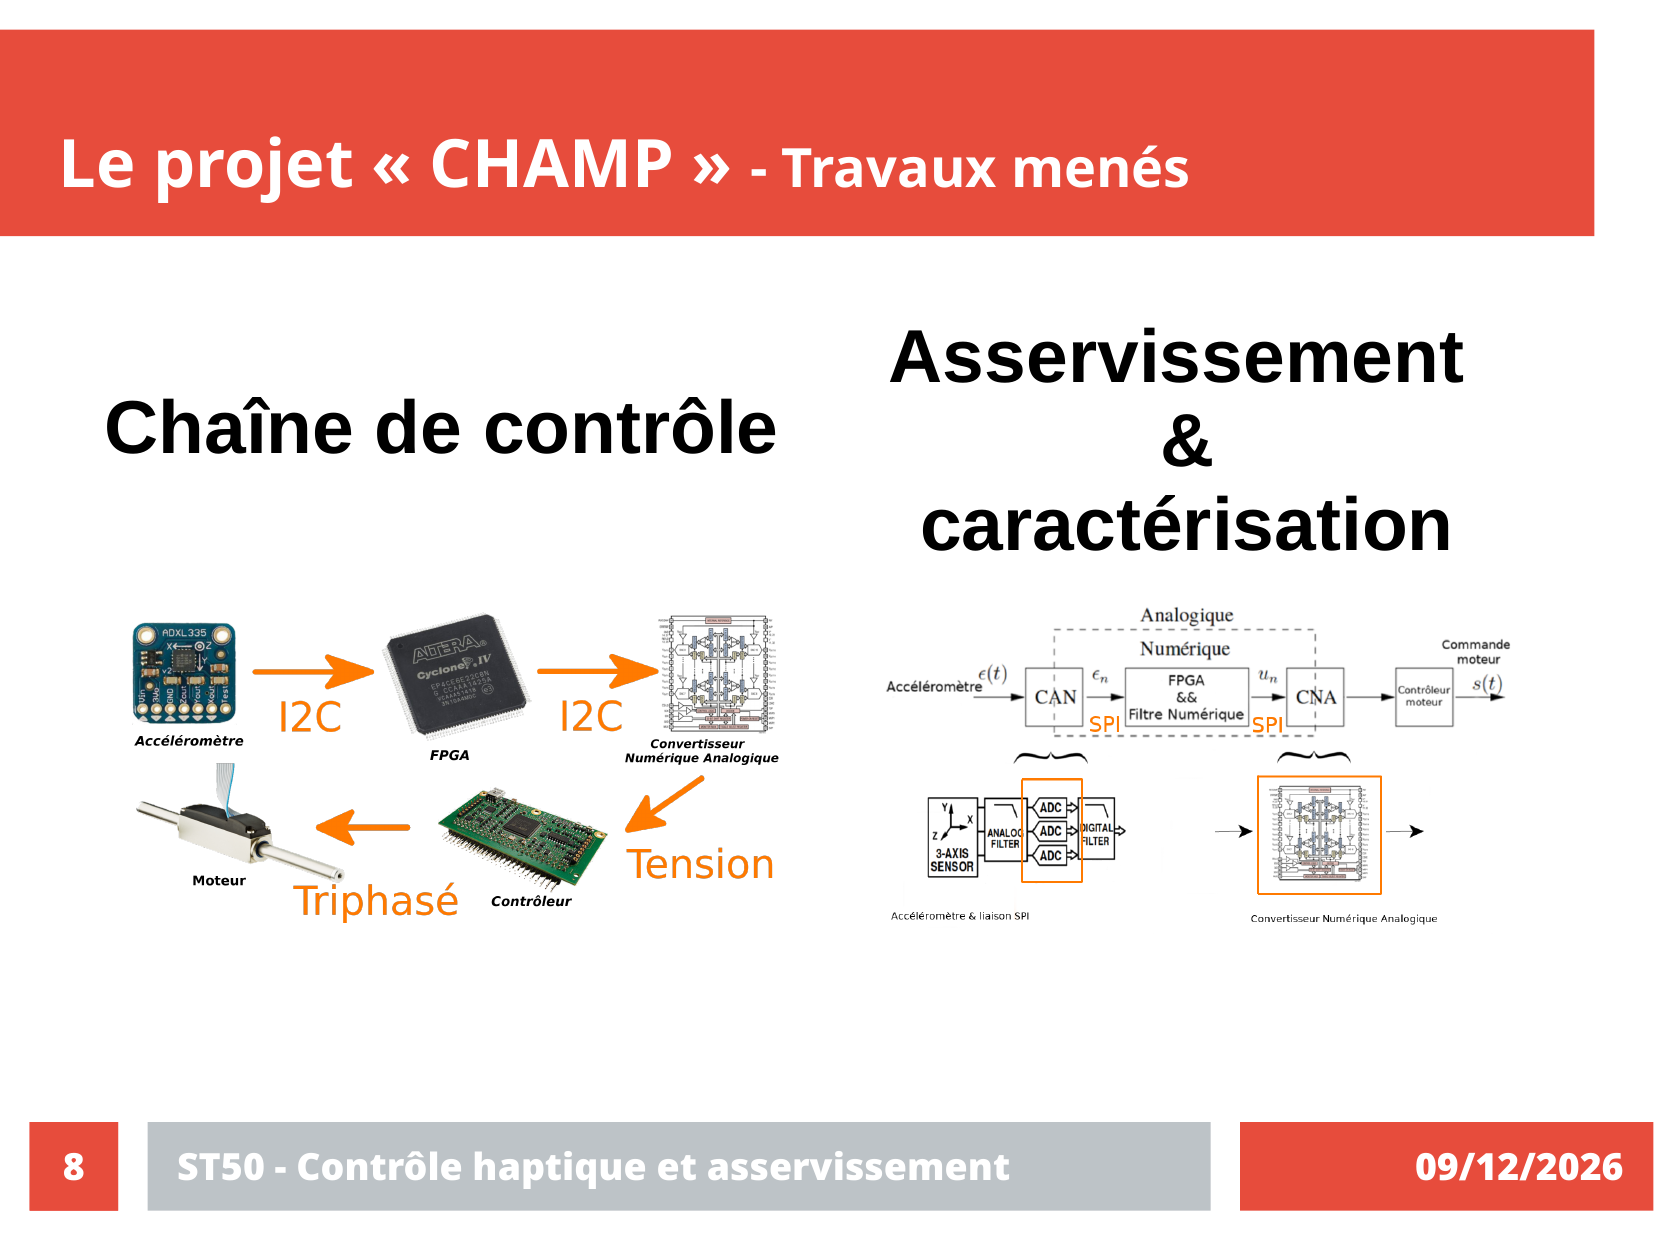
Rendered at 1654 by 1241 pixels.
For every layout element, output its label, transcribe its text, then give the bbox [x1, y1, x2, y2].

list [1287, 533, 1300, 544]
text_box Asservissement & caractérisation [874, 307, 1501, 533]
picture [862, 581, 1536, 934]
picture [118, 602, 781, 934]
title Le projet « CHAMP » - Travaux menés [59, 59, 1595, 207]
list [1376, 533, 1394, 544]
list [59, 324, 1565, 1093]
list [1045, 533, 1058, 544]
text_box Chaîne de contrôle [89, 377, 815, 464]
list [974, 533, 987, 544]
